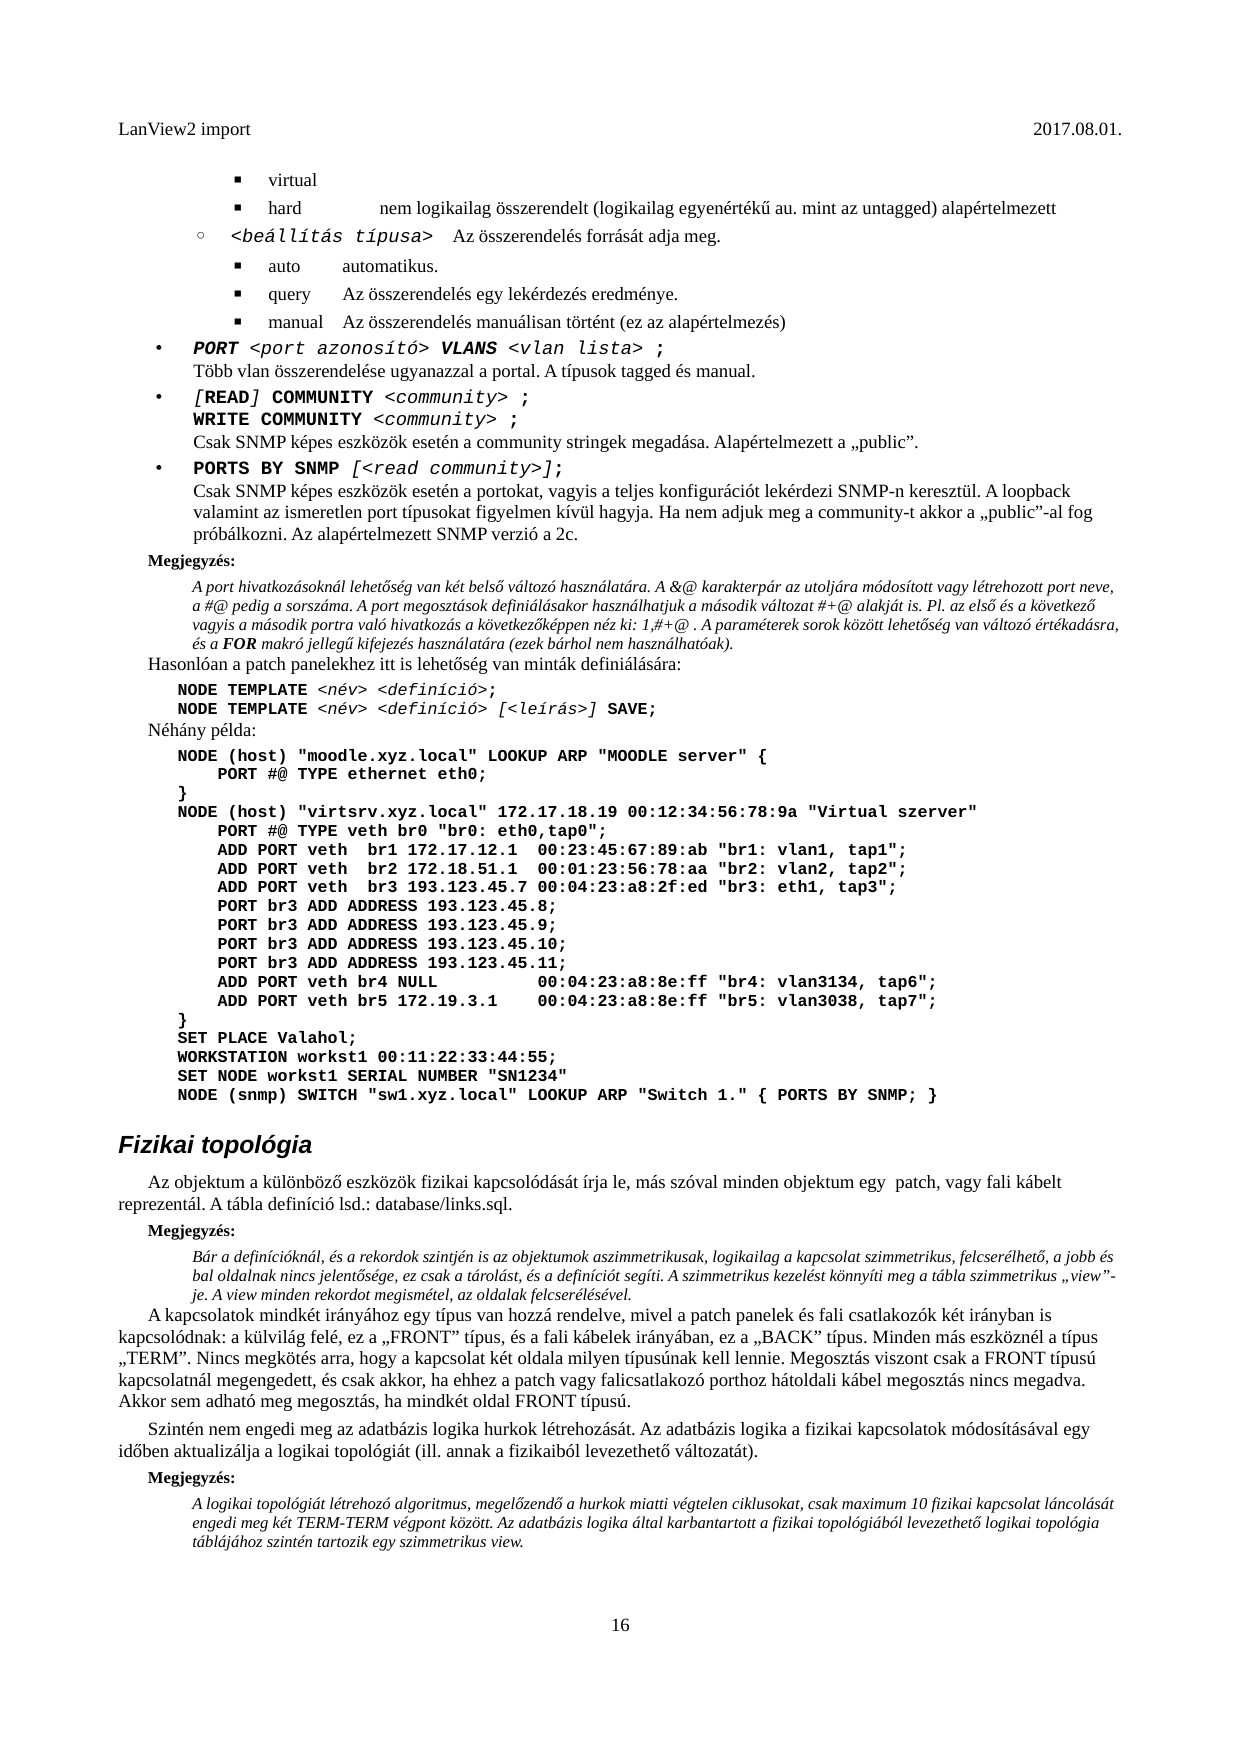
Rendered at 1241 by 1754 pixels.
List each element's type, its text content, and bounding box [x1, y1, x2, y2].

text A kapcsolatok mindkét irányához egy típus van hozzá rendelve, mivel a patch panelek és fali csatlakozók két irányban is kapcsolódnak: a külvilág felé, ez a „FRONT” típus, és a fali kábelek irányában, ez a „BACK” típus. Minden más eszköznél a típus „TERM”. Nincs megkötés arra, hogy a kapcsolat két oldala milyen típusúnak kell lennie. Megosztás viszont csak a FRONT típusú kapcsolatnál megengedett, és csak akkor, ha ehhez a patch vagy falicsatlakozó porthoz hátoldali kábel megosztás nincs megadva. Akkor sem adható meg megosztás, ha mindkét oldal FRONT típusú. [118, 1304, 1122, 1412]
text } [177, 785, 1122, 804]
text SET PLACE Valahol; [177, 1030, 1122, 1049]
text ADD PORT veth br2 172.18.51.1 00:01:23:56:78:aa "br2: vlan2, tap2"; [177, 860, 1122, 879]
list auto automatikus. [231, 255, 1122, 276]
text NODE (snmp) SWITCH "sw1.xyz.local" LOOKUP ARP "Switch 1." { PORTS BY SNMP; } [177, 1086, 1122, 1105]
text Hasonlóan a patch panelekhez itt is lehetőség van minták definiálására: [118, 653, 1122, 675]
text WORKSTATION workst1 00:11:22:33:44:55; [177, 1049, 1122, 1068]
list query Az összerendelés egy lekérdezés eredménye. [231, 283, 1122, 304]
text PORT br3 ADD ADDRESS 193.123.45.8; [177, 898, 1122, 917]
list hard nem logikailag összerendelt (logikailag egyenértékű au. mint az untagged) alapértelmezett [231, 197, 1122, 219]
text Megjegyzés: [118, 1468, 1122, 1487]
text A logikai topológiát létrehozó algoritmus, megelőzendő a hurkok miatti végtelen ciklusokat, csak maximum 10 fizikai kapcsolat láncolását engedi meg két TERM-TERM végpont között. Az adatbázis logika által karbantartott a fizikai topológiából levezethető logikai topológia táblájához szintén tartozik egy szimmetrikus view. [192, 1493, 1122, 1551]
list PORTS BY SNMP [<read community>]; Csak SNMP képes eszközök esetén a portokat, vagyis a teljes konfigurációt lekérdezi SNMP-n keresztül. A loopback valamint az ismeretlen port típusokat figyelmen kívül hagyja. Ha nem adjuk meg a community-t akkor a „public”-al fog próbálkozni. Az alapértelmezett SNMP verzió a 2c. [156, 459, 1122, 544]
text NODE TEMPLATE <név> <definíció>; [177, 681, 1122, 700]
list <beállítás típusa> Az összerendelés forrását adja meg. [193, 225, 1122, 248]
text ADD PORT veth br4 NULL 00:04:23:a8:8e:ff "br4: vlan3134, tap6"; [177, 973, 1122, 992]
text PORT br3 ADD ADDRESS 193.123.45.11; [177, 954, 1122, 973]
text Szintén nem engedi meg az adatbázis logika hurkok létrehozását. Az adatbázis logika a fizikai kapcsolatok módosításával egy időben aktualizálja a logikai topológiát (ill. annak a fizikaiból levezethető változatát). [118, 1418, 1122, 1461]
list virtual [231, 169, 1122, 191]
text Megjegyzés: [118, 551, 1122, 570]
text SET NODE workst1 SERIAL NUMBER "SN1234" [177, 1068, 1122, 1086]
text Bár a definícióknál, és a rekordok szintjén is az objektumok aszimmetrikusak, logikailag a kapcsolat szimmetrikus, felcserélhető, a jobb és bal oldalnak nincs jelentősége, ez csak a tárolást, és a definíciót segíti. A szimmetrikus kezelést könnyíti meg a tábla szimmetrikus „view”-je. A view minden rekordot megismétel, az oldalak felcserélésével. [192, 1247, 1122, 1304]
text PORT br3 ADD ADDRESS 193.123.45.10; [177, 936, 1122, 954]
text Az objektum a különböző eszközök fizikai kapcsolódását írja le, más szóval minden objektum egy patch, vagy fali kábelt reprezentál. A tábla definíció lsd.: database/links.sql. [118, 1171, 1122, 1214]
text ADD PORT veth br5 172.19.3.1 00:04:23:a8:8e:ff "br5: vlan3038, tap7"; [177, 992, 1122, 1011]
text Néhány példa: [118, 719, 1122, 741]
text NODE TEMPLATE <név> <definíció> [<leírás>] SAVE; [177, 700, 1122, 719]
list PORT <port azonosító> VLANS <vlan lista> ; Több vlan összerendelése ugyanazzal a portal. A típusok tagged és manual. [156, 339, 1122, 382]
list [READ] COMMUNITY <community> ; WRITE COMMUNITY <community> ; Csak SNMP képes eszközök esetén a community stringek megadása. Alapértelmezett a „public”. [156, 388, 1122, 452]
text ADD PORT veth br3 193.123.45.7 00:04:23:a8:2f:ed "br3: eth1, tap3"; [177, 879, 1122, 898]
text NODE (host) "moodle.xyz.local" LOOKUP ARP "MOODLE server" { [177, 747, 1122, 766]
text } [177, 1011, 1122, 1030]
text PORT br3 ADD ADDRESS 193.123.45.9; [177, 917, 1122, 936]
list manual Az összerendelés manuálisan történt (ez az alapértelmezés) [231, 311, 1122, 332]
text Megjegyzés: [118, 1221, 1122, 1240]
text NODE (host) "virtsrv.xyz.local" 172.17.18.19 00:12:34:56:78:9a "Virtual szerver" [177, 804, 1122, 822]
text ADD PORT veth br1 172.17.12.1 00:23:45:67:89:ab "br1: vlan1, tap1"; [177, 841, 1122, 860]
text PORT #@ TYPE veth br0 "br0: eth0,tap0"; [177, 822, 1122, 841]
text A port hivatkozásoknál lehetőség van két belső változó használatára. A &@ karakterpár az utoljára módosított vagy létrehozott port neve, a #@ pedig a sorszáma. A port megosztások definiálásakor használhatjuk a második változat #+@ alakját is. Pl. az első és a következő vagyis a második portra való hivatkozás a következőképpen néz ki: 1,#+@ . A paraméterek sorok között lehetőség van változó értékadásra, és a FOR makró jellegű kifejezés használatára (ezek bárhol nem használhatóak). [192, 577, 1122, 653]
subtitle Fizikai topológia [118, 1130, 1122, 1159]
text PORT #@ TYPE ethernet eth0; [177, 766, 1122, 785]
